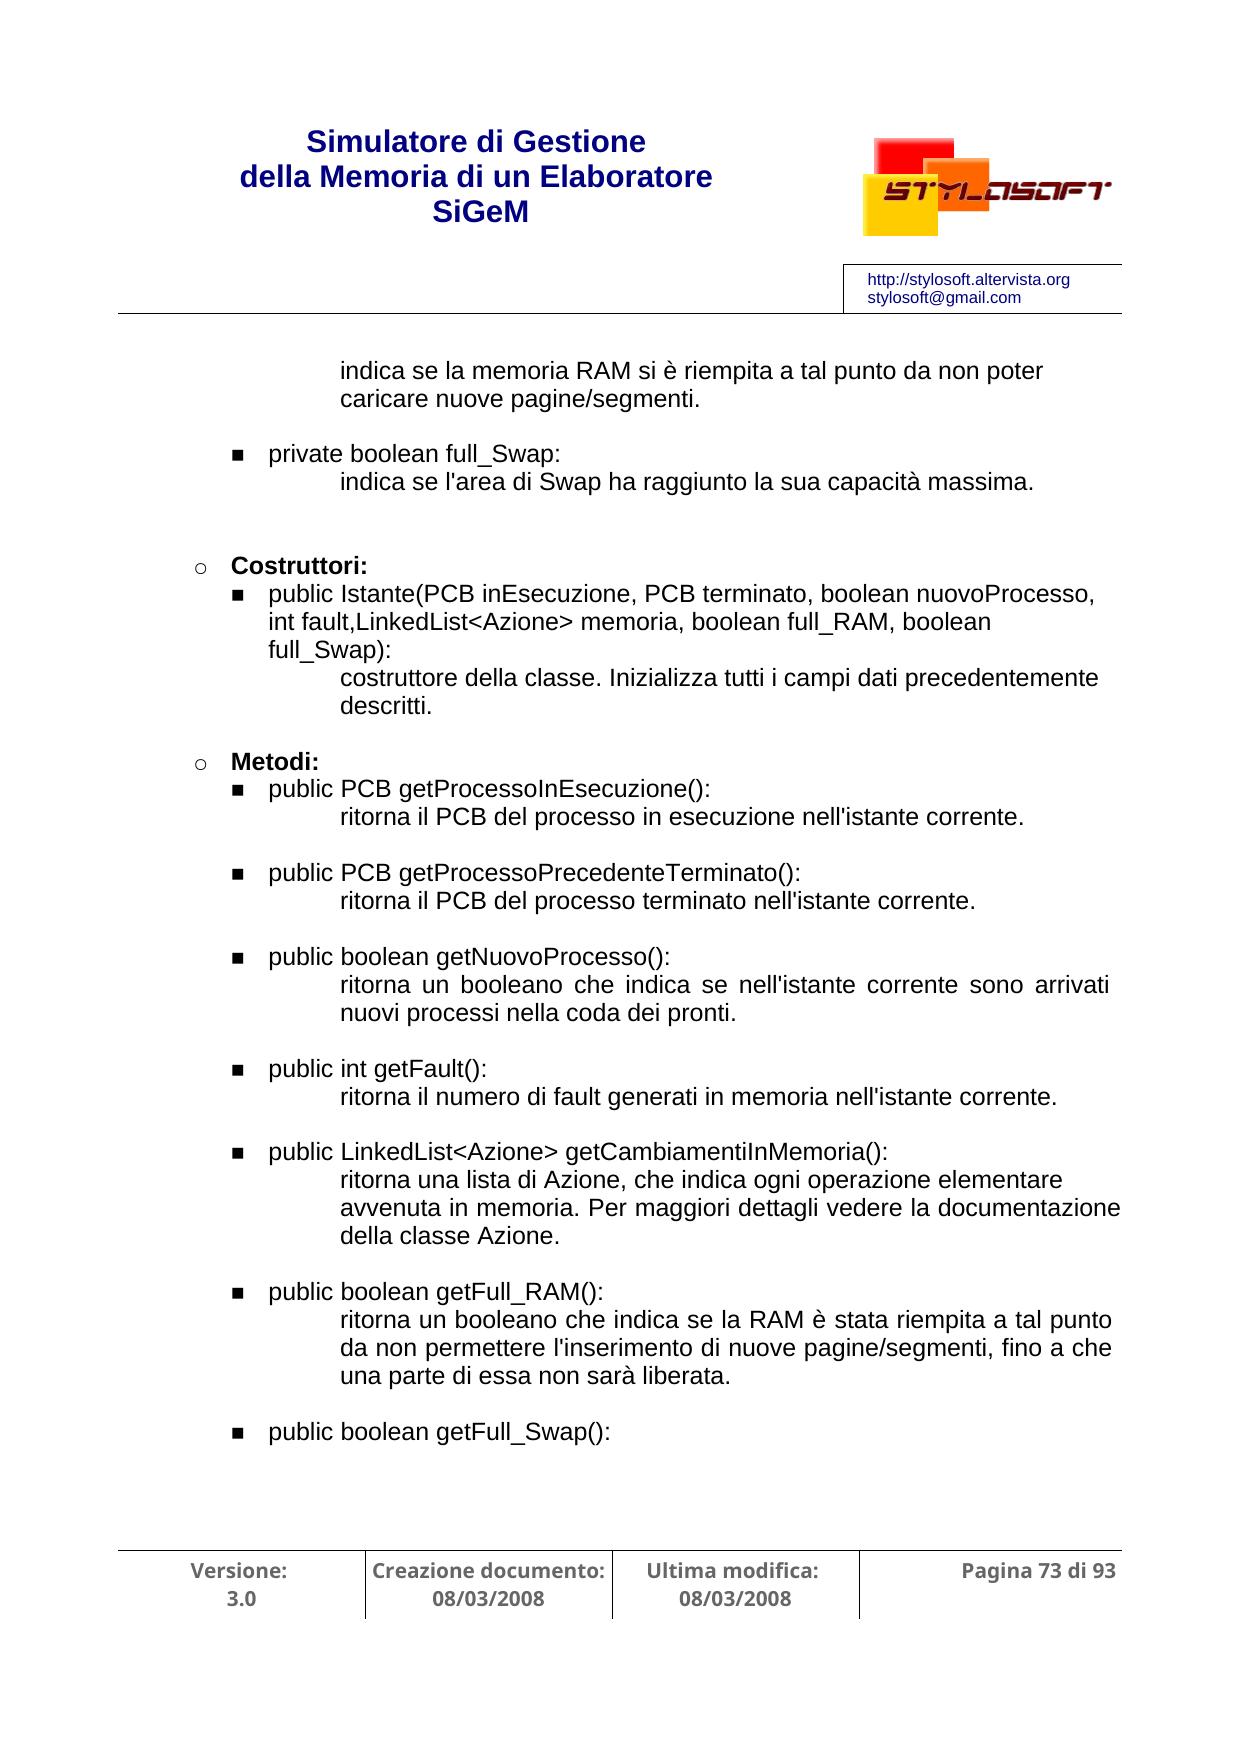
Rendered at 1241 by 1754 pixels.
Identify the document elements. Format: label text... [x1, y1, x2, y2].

text ritorna il PCB del processo in esecuzione nell'istante corrente. [118, 803, 1122, 831]
text ritorna il numero di fault generati in memoria nell'istante corrente. [118, 1082, 1122, 1110]
list private boolean full_Swap: [231, 440, 1122, 468]
list public boolean getFull_Swap(): [231, 1417, 1122, 1445]
list public PCB getProcessoInEsecuzione(): [231, 775, 1122, 803]
text ritorna una lista di Azione, che indica ogni operazione elementare avvenuta in memoria. Per maggiori dettagli vedere la documentazione della classe Azione. [118, 1166, 1122, 1250]
list public int getFault(): [231, 1054, 1122, 1082]
list Costruttori: [193, 552, 1122, 580]
list public boolean getFull_RAM(): [231, 1278, 1122, 1306]
list public boolean getNuovoProcesso(): [231, 943, 1122, 971]
picture [848, 123, 1117, 247]
text indica se l'area di Swap ha raggiunto la sua capacità massima. [118, 468, 1122, 496]
list Metodi: [193, 747, 1122, 775]
text ritorna il PCB del processo terminato nell'istante corrente. [118, 887, 1122, 915]
list public Istante(PCB inEsecuzione, PCB terminato, boolean nuovoProcesso, int fault,LinkedList<Azione> memoria, boolean full_RAM, boolean full_Swap): [231, 580, 1122, 664]
text ritorna un booleano che indica se la RAM è stata riempita a tal punto da non permettere l'inserimento di nuove pagine/segmenti, fino a che una parte di essa non sarà liberata. [118, 1306, 1122, 1389]
list public PCB getProcessoPrecedenteTerminato(): [231, 859, 1122, 887]
text costruttore della classe. Inizializza tutti i campi dati precedentemente descritti. [118, 664, 1122, 719]
text ritorna un booleano che indica se nell'istante corrente sono arrivati nuovi processi nella coda dei pronti. [118, 971, 1122, 1027]
list public LinkedList<Azione> getCambiamentiInMemoria(): [231, 1138, 1122, 1166]
text indica se la memoria RAM si è riempita a tal punto da non poter caricare nuove pagine/segmenti. [118, 357, 1122, 412]
